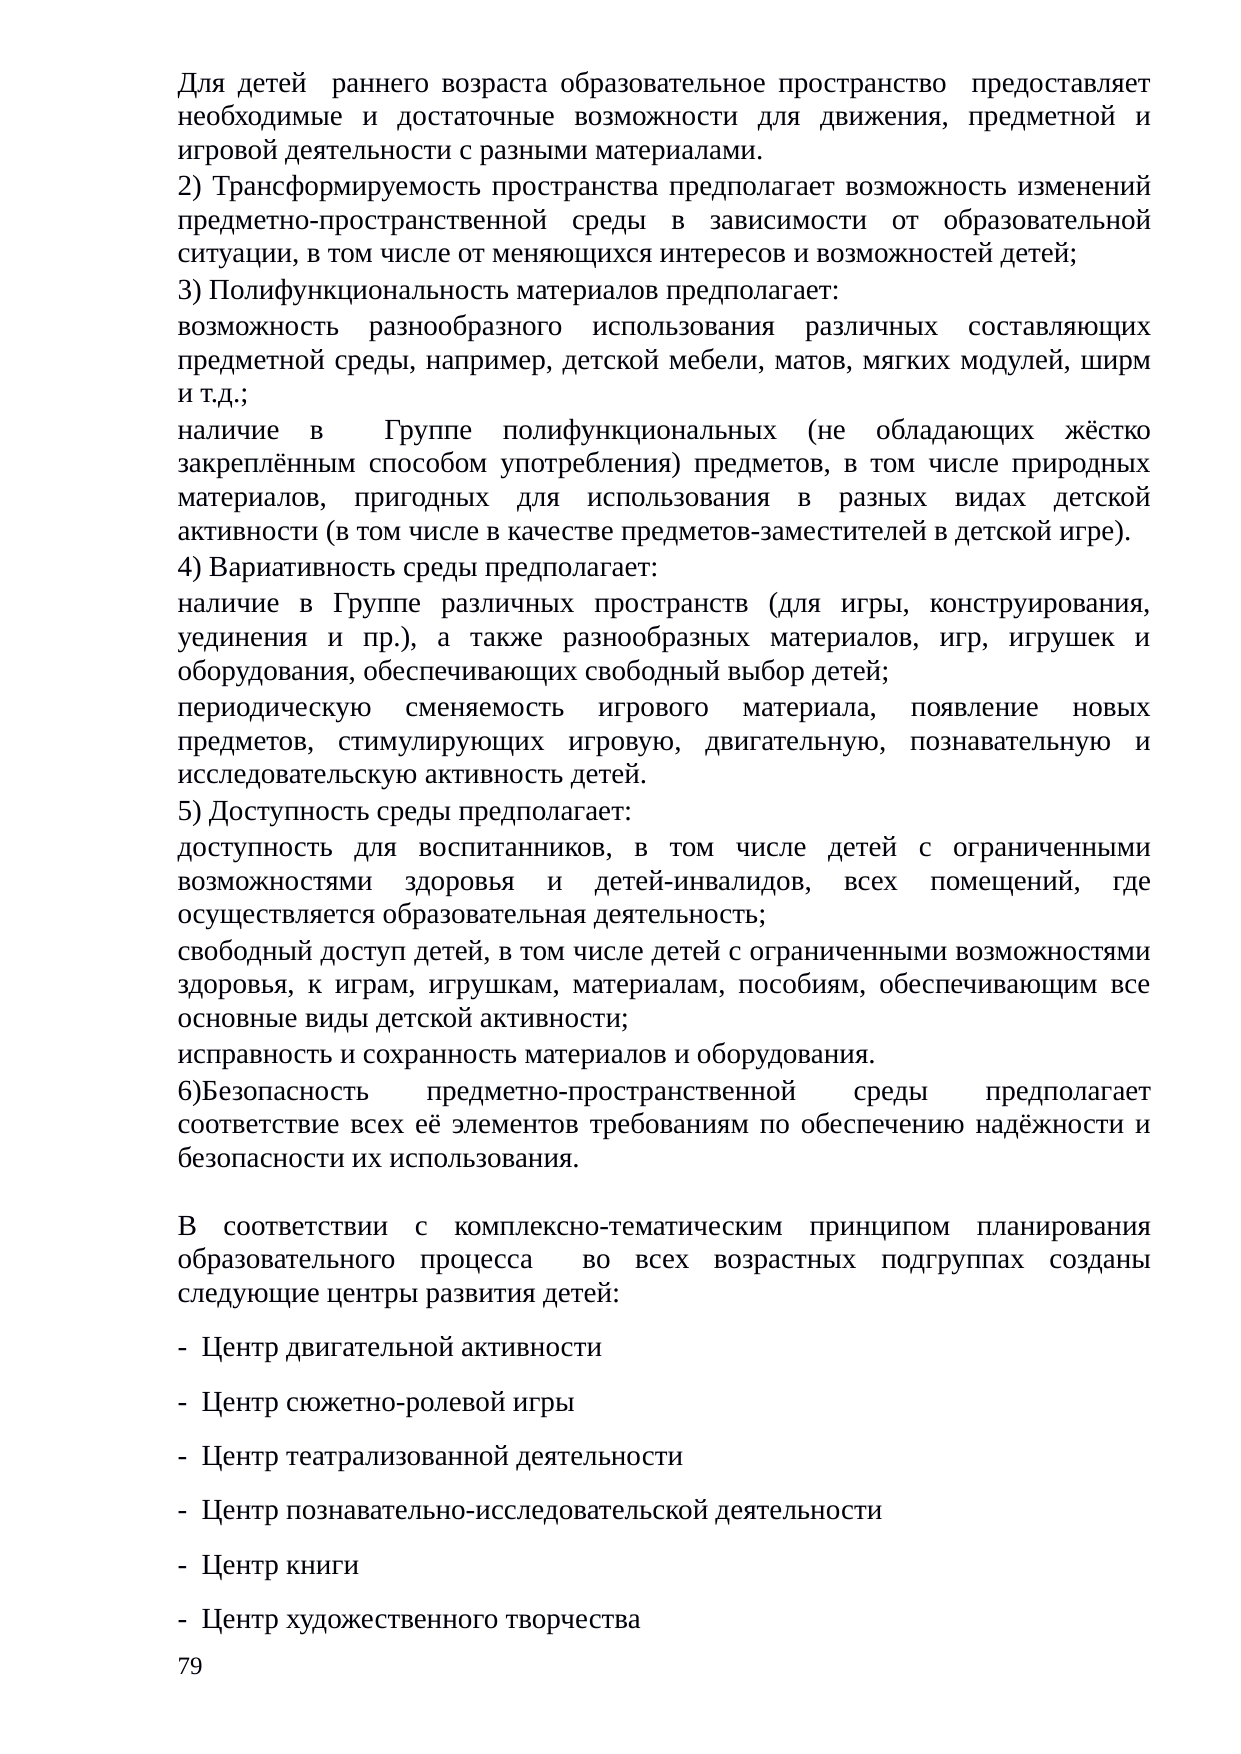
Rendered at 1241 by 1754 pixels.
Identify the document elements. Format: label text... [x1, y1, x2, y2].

text наличие в Группе различных пространств (для игры, конструирования, уединения и пр.), а также разнообразных материалов, игр, игрушек и оборудования, обеспечивающих свободный выбор детей; [177, 586, 1152, 686]
text периодическую сменяемость игрового материала, появление новых предметов, стимулирующих игровую, двигательную, познавательную и исследовательскую активность детей. [177, 689, 1152, 790]
text 4) Вариативность среды предполагает: [177, 549, 1152, 583]
text 6)Безопасность предметно-пространственной среды предполагает соответствие всех её элементов требованиям по обеспечению надёжности и безопасности их использования. [177, 1073, 1152, 1173]
text В соответствии с комплексно-тематическим принципом планирования образовательного процесса во всех возрастных подгруппах созданы следующие центры развития детей: [177, 1208, 1152, 1308]
text Для детей раннего возраста образовательное пространство предоставляет необходимые и достаточные возможности для движения, предметной и игровой деятельности с разными материалами. [177, 65, 1152, 166]
text 5) Доступность среды предполагает: [177, 793, 1152, 826]
text 3) Полифункциональность материалов предполагает: [177, 272, 1152, 306]
text - Центр художественного творчества [177, 1601, 1152, 1635]
text наличие в Группе полифункциональных (не обладающих жёстко закреплённым способом употребления) предметов, в том числе природных материалов, пригодных для использования в разных видах детской активности (в том числе в качестве предметов-заместителей в детской игре). [177, 412, 1152, 546]
text - Центр театрализованной деятельности [177, 1438, 1152, 1472]
text - Центр познавательно-исследовательской деятельности [177, 1492, 1152, 1526]
text исправность и сохранность материалов и оборудования. [177, 1036, 1152, 1070]
text возможность разнообразного использования различных составляющих предметной среды, например, детской мебели, матов, мягких модулей, ширм и т.д.; [177, 308, 1152, 409]
text доступность для воспитанников, в том числе детей с ограниченными возможностями здоровья и детей-инвалидов, всех помещений, где осуществляется образовательная деятельность; [177, 829, 1152, 930]
text 2) Трансформируемость пространства предполагает возможность изменений предметно-пространственной среды в зависимости от образовательной ситуации, в том числе от меняющихся интересов и возможностей детей; [177, 168, 1152, 269]
text свободный доступ детей, в том числе детей с ограниченными возможностями здоровья, к играм, игрушкам, материалам, пособиям, обеспечивающим все основные виды детской активности; [177, 933, 1152, 1033]
text - Центр книги [177, 1547, 1152, 1580]
text - Центр двигательной активности [177, 1329, 1152, 1363]
text - Центр сюжетно-ролевой игры [177, 1384, 1152, 1417]
